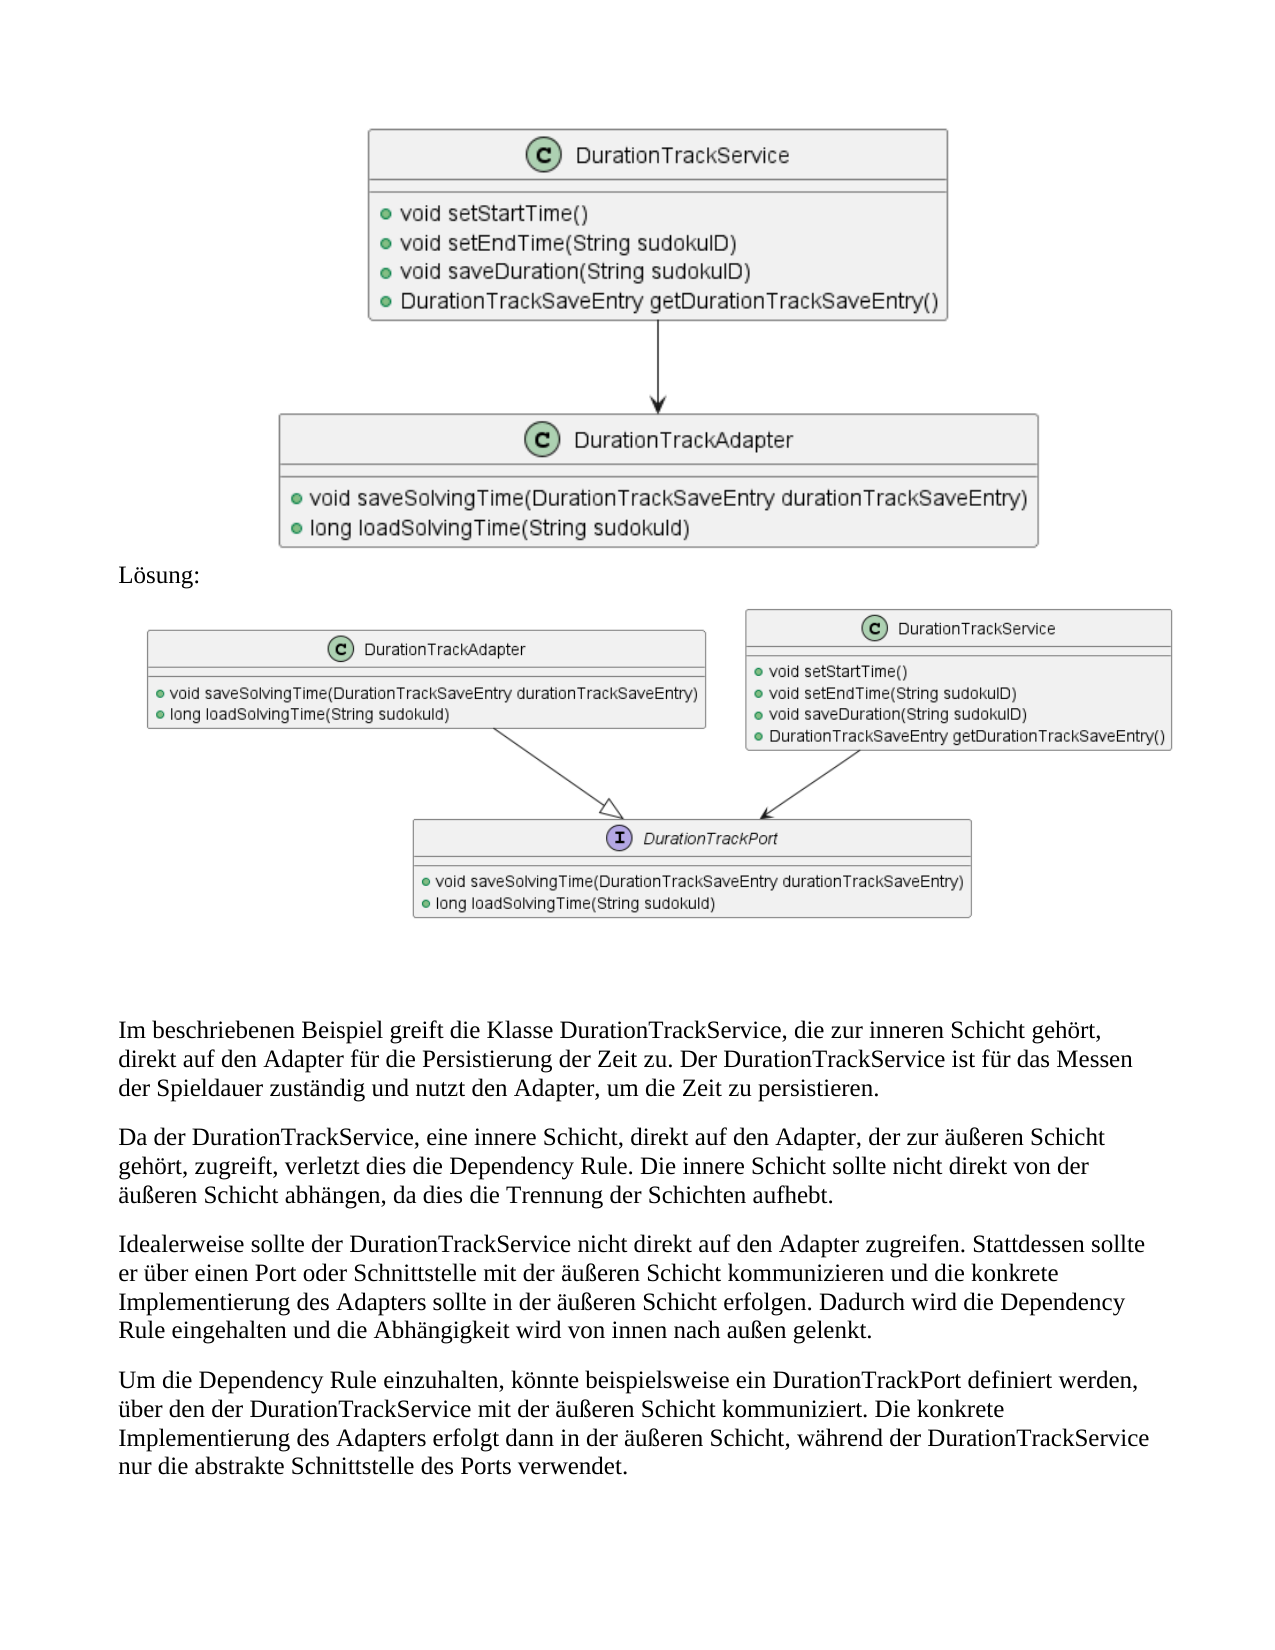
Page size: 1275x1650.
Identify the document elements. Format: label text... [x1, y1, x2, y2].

text Da der DurationTrackService, eine innere Schicht, direkt auf den Adapter, der zur äußeren Schicht gehört, zugreift, verletzt dies die Dependency Rule. Die innere Schicht sollte nicht direkt von der äußeren Schicht abhängen, da dies die Trennung der Schichten aufhebt. [118, 1122, 1157, 1208]
text Um die Dependency Rule einzuhalten, könnte beispielsweise ein DurationTrackPort definiert werden, über den der DurationTrackService mit der äußeren Schicht kommuniziert. Die konkrete Implementierung des Adapters erfolgt dann in der äußeren Schicht, während der DurationTrackService nur die abstrakte Schnittstelle des Ports verwendet. [118, 1365, 1157, 1480]
text Lösung: [118, 118, 1157, 589]
text Idealerweise sollte der DurationTrackService nicht direkt auf den Adapter zugreifen. Stattdessen sollte er über einen Port oder Schnittstelle mit der äußeren Schicht kommunizieren und die konkrete Implementierung des Adapters sollte in der äußeren Schicht erfolgen. Dadurch wird die Dependency Rule eingehalten und die Abhängigkeit wird von innen nach außen gelenkt. [118, 1229, 1157, 1344]
text Im beschriebenen Beispiel greift die Klasse DurationTrackService, die zur inneren Schicht gehört, direkt auf den Adapter für die Persistierung der Zeit zu. Der DurationTrackService ist für das Messen der Spieldauer zuständig und nutzt den Adapter, um die Zeit zu persistieren. [118, 1015, 1157, 1101]
